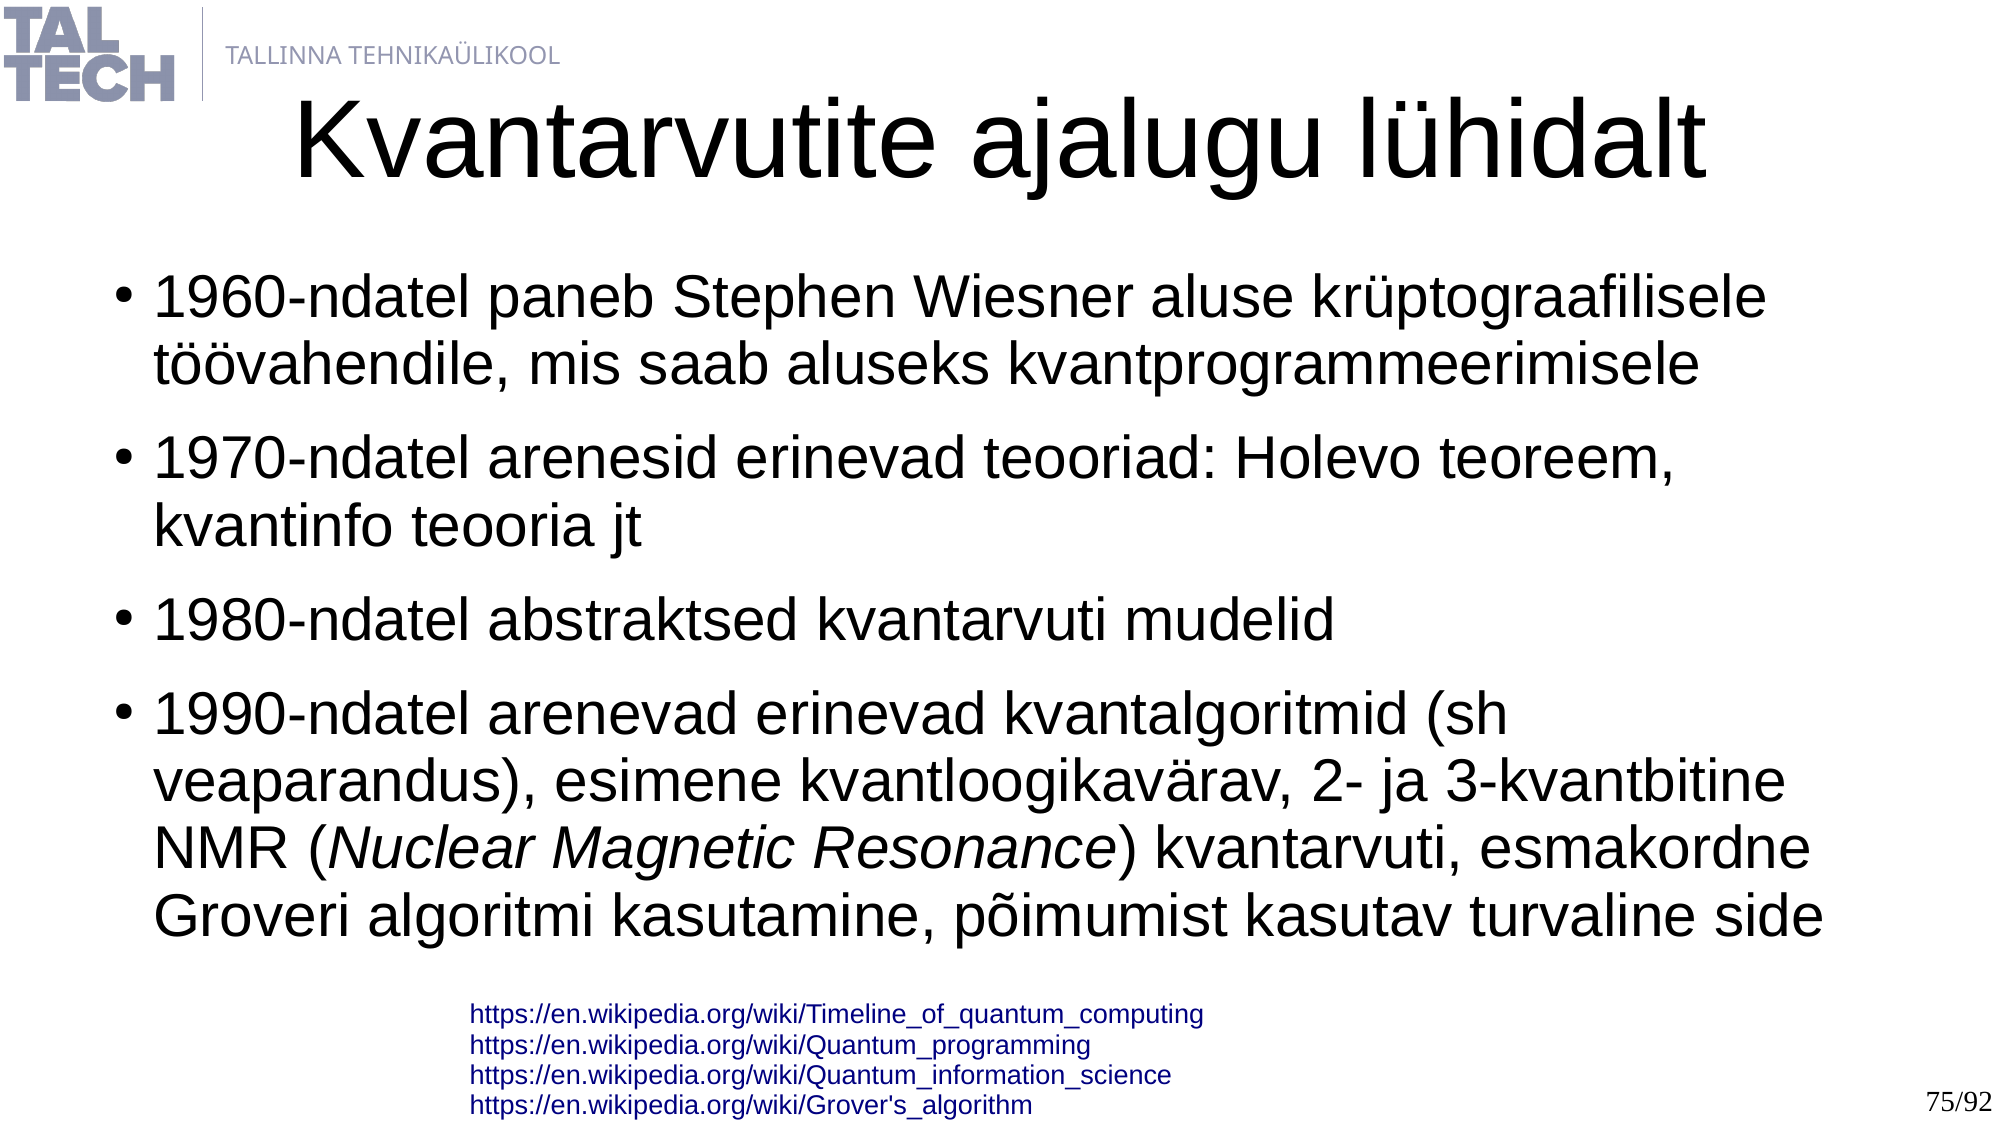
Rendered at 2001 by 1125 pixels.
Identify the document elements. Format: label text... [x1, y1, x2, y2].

list 1960-ndatel paneb Stephen Wiesner aluse krüptograafilisele töövahendile, mis saab aluseks kvantprogrammeerimisele 1970-ndatel arenesid erinevad teooriad: Holevo teoreem, kvantinfo teooria jt 1980-ndatel abstraktsed kvantarvuti mudelid 1990-ndatel arenevad erinevad kvantalgoritmid (sh veaparandus), esimene kvantloogikavärav, 2- ja 3-kvantbitine NMR (Nuclear Magnetic Resonance) kvantarvuti, esmakordne Groveri algoritmi kasutamine, põimumist kasutav turvaline side [99, 263, 1901, 957]
text_box https://en.wikipedia.org/wiki/Timeline_of_quantum_computing https://en.wikipedia.org/wiki/Quantum_programming https://en.wikipedia.org/wiki/Quantum_information_science https://en.wikipedia.org/wiki/Grover's_algorithm [454, 992, 1223, 1125]
title Kvantarvutite ajalugu lühidalt [99, 44, 1901, 233]
picture [0, 0, 178, 107]
